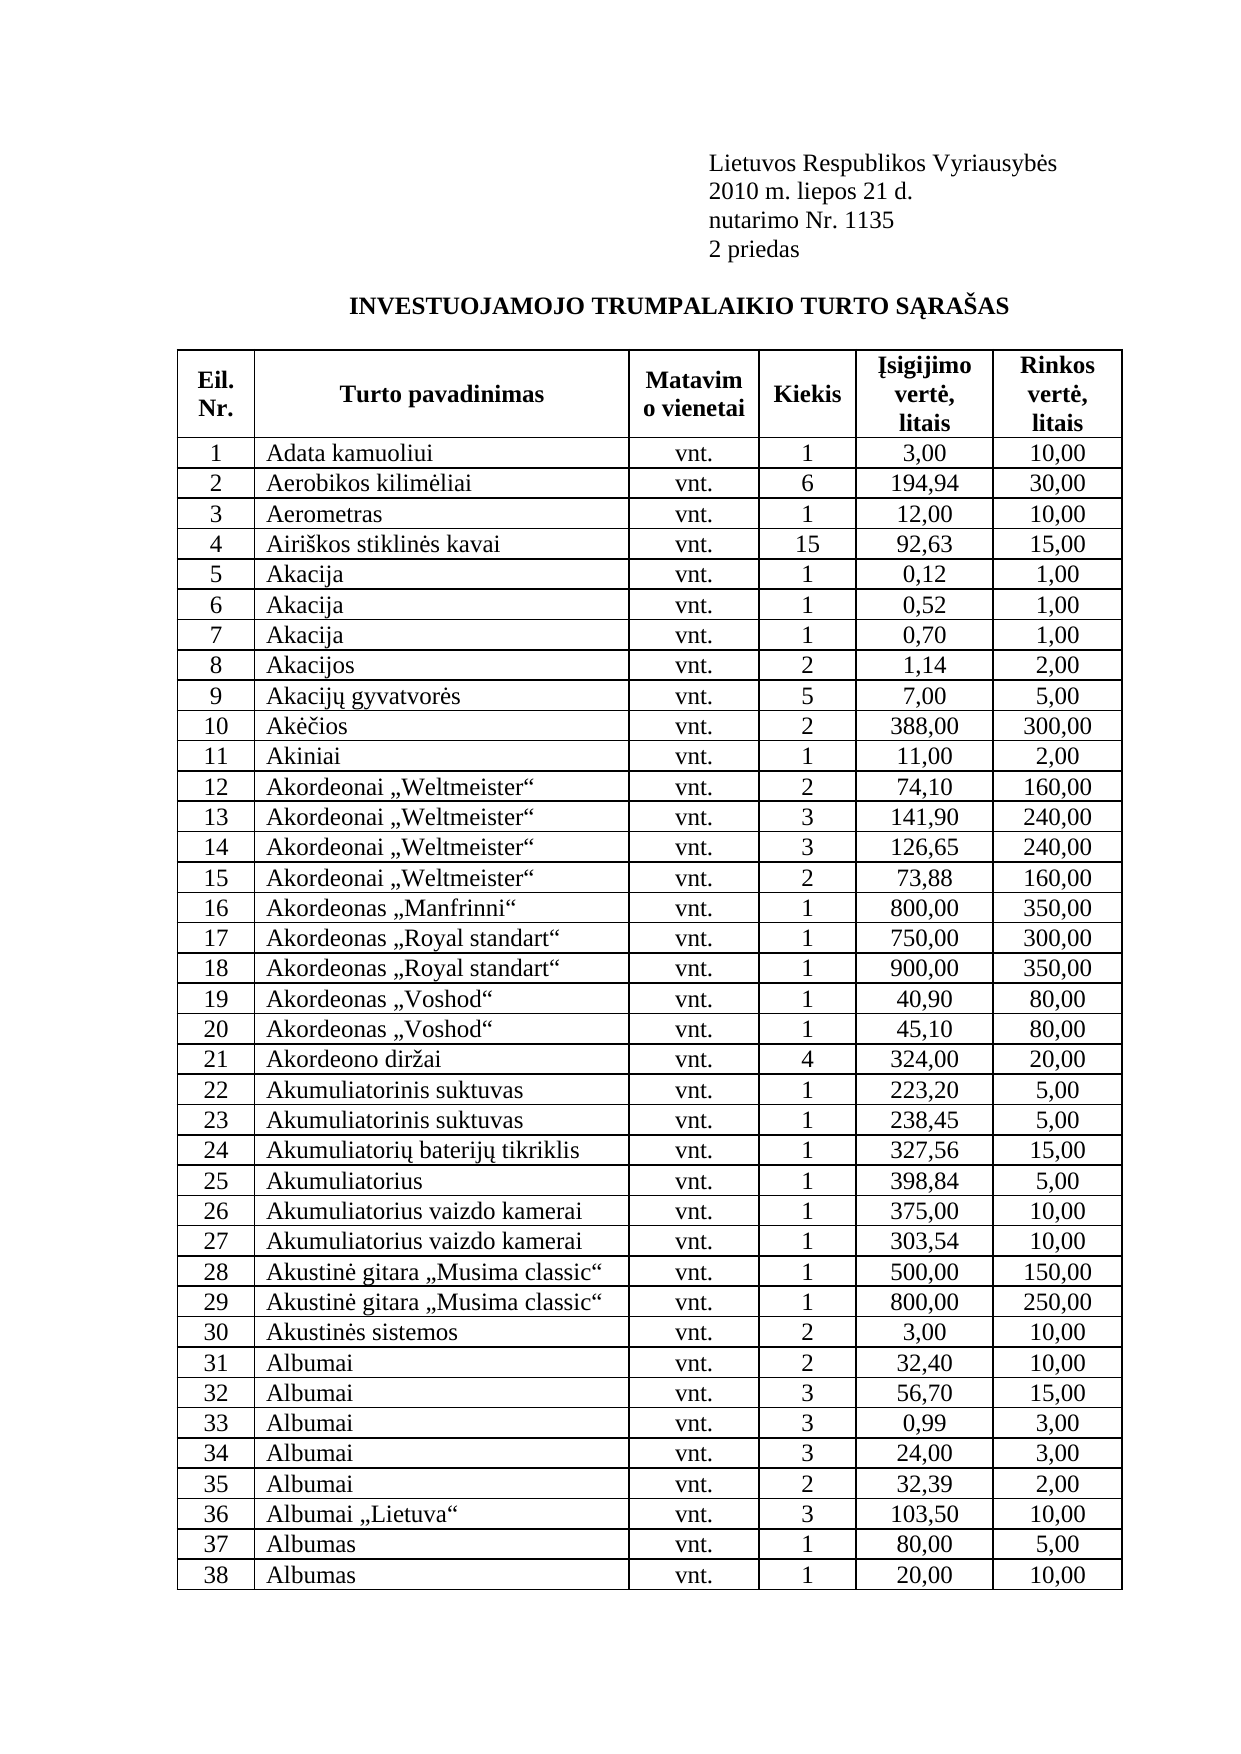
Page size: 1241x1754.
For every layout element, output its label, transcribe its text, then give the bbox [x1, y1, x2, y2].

table_cell Akordeonas „Voshod“ [255, 1014, 628, 1043]
table_cell 20,00 [994, 1045, 1121, 1073]
table_cell 24,00 [857, 1439, 992, 1467]
table_cell 1 [760, 741, 855, 770]
table_cell 15,00 [994, 1378, 1121, 1407]
text INVESTUOJAMOJO TRUMPALAIKIO TURTO SĄRAŠAS [177, 291, 1181, 320]
table_cell 80,00 [994, 1014, 1121, 1043]
table_header Matavimo vienetai [630, 351, 758, 437]
table_cell 32,39 [857, 1469, 992, 1498]
table_cell Akordeono diržai [255, 1045, 628, 1073]
table_cell 3 [760, 802, 855, 831]
table_cell Akumuliatorinis suktuvas [255, 1075, 628, 1103]
table_cell 1 [760, 1014, 855, 1043]
table_cell Akacijų gyvatvorės [255, 681, 628, 709]
table_cell 2 [178, 469, 254, 497]
table_cell 31 [178, 1348, 254, 1376]
table_cell 45,10 [857, 1014, 992, 1043]
table_cell 2 [760, 651, 855, 679]
table_cell vnt. [630, 1105, 758, 1134]
table_cell 327,56 [857, 1136, 992, 1164]
table_cell 194,94 [857, 469, 992, 497]
table_cell 20,00 [857, 1560, 992, 1588]
table_cell 13 [178, 802, 254, 831]
table_cell 1 [760, 1075, 855, 1103]
table_cell 40,90 [857, 984, 992, 1013]
table_cell 0,99 [857, 1408, 992, 1437]
table_cell 1 [760, 1560, 855, 1588]
table_cell 56,70 [857, 1378, 992, 1407]
table_cell vnt. [630, 1408, 758, 1437]
table_cell 21 [178, 1045, 254, 1073]
table_cell 1 [760, 499, 855, 528]
table_cell Akacija [255, 590, 628, 618]
table_cell vnt. [630, 802, 758, 831]
table_cell Akumuliatorius vaizdo kamerai [255, 1196, 628, 1225]
table_cell 250,00 [994, 1287, 1121, 1316]
table_cell vnt. [630, 681, 758, 709]
table_cell vnt. [630, 651, 758, 679]
table_cell Akacijos [255, 651, 628, 679]
table_cell vnt. [630, 1439, 758, 1467]
table_cell 0,70 [857, 620, 992, 649]
table_cell Akordeonas „Royal standart“ [255, 954, 628, 982]
table_cell vnt. [630, 1226, 758, 1255]
table_cell Akordeonas „Royal standart“ [255, 923, 628, 952]
table_cell vnt. [630, 1499, 758, 1528]
table_cell 23 [178, 1105, 254, 1134]
table_cell vnt. [630, 1045, 758, 1073]
table_cell Akiniai [255, 741, 628, 770]
table_cell 5,00 [994, 1105, 1121, 1134]
table_cell 11 [178, 741, 254, 770]
table_cell Akumuliatorius [255, 1166, 628, 1194]
table_cell 80,00 [994, 984, 1121, 1013]
table_cell 10,00 [994, 1226, 1121, 1255]
table_cell 36 [178, 1499, 254, 1528]
table_cell Akordeonas „Manfrinni“ [255, 893, 628, 922]
table_cell 80,00 [857, 1530, 992, 1558]
table_cell Albumas [255, 1560, 628, 1588]
table_cell 2 [760, 711, 855, 740]
table_cell vnt. [630, 1166, 758, 1194]
table_cell Albumai [255, 1439, 628, 1467]
table_cell 1 [760, 1196, 855, 1225]
table_cell 92,63 [857, 529, 992, 558]
table_cell 1,14 [857, 651, 992, 679]
table_cell vnt. [630, 954, 758, 982]
text 2010 m. liepos 21 d. [177, 176, 1181, 205]
table_cell Airiškos stiklinės kavai [255, 529, 628, 558]
table_cell 35 [178, 1469, 254, 1498]
table_cell 1,00 [994, 620, 1121, 649]
table_cell 150,00 [994, 1257, 1121, 1285]
table_cell vnt. [630, 590, 758, 618]
table_cell 3,00 [994, 1408, 1121, 1437]
table_cell Akacija [255, 620, 628, 649]
table_cell 6 [760, 469, 855, 497]
table_cell vnt. [630, 711, 758, 740]
table_cell vnt. [630, 1287, 758, 1316]
table_cell 2,00 [994, 741, 1121, 770]
table_cell vnt. [630, 620, 758, 649]
table_cell 3,00 [857, 438, 992, 467]
table_cell Akustinė gitara „Musima classic“ [255, 1257, 628, 1285]
table_cell 3 [760, 1499, 855, 1528]
table_cell Albumai „Lietuva“ [255, 1499, 628, 1528]
table_cell 1 [760, 1530, 855, 1558]
table_cell 7 [178, 620, 254, 649]
table_cell vnt. [630, 529, 758, 558]
table_cell 750,00 [857, 923, 992, 952]
table_cell 15,00 [994, 529, 1121, 558]
table_cell 1 [760, 1136, 855, 1164]
table_cell 11,00 [857, 741, 992, 770]
table_cell 1 [760, 1105, 855, 1134]
table_cell 1 [760, 560, 855, 588]
table_cell 2 [760, 1469, 855, 1498]
table_cell 20 [178, 1014, 254, 1043]
table_cell 1 [178, 438, 254, 467]
table_cell 17 [178, 923, 254, 952]
table_cell Akustinė gitara „Musima classic“ [255, 1287, 628, 1316]
table_cell Akumuliatorių baterijų tikriklis [255, 1136, 628, 1164]
table_cell 10,00 [994, 1317, 1121, 1346]
table_cell vnt. [630, 863, 758, 891]
table_cell Albumai [255, 1378, 628, 1407]
table_cell vnt. [630, 741, 758, 770]
table_cell 34 [178, 1439, 254, 1467]
table_cell 29 [178, 1287, 254, 1316]
table_cell Akordeonai „Weltmeister“ [255, 863, 628, 891]
table_header Įsigijimo vertė, litais [857, 351, 992, 437]
table_header Turto pavadinimas [255, 351, 628, 437]
table_cell 16 [178, 893, 254, 922]
table_cell 33 [178, 1408, 254, 1437]
table_cell 24 [178, 1136, 254, 1164]
table_cell 238,45 [857, 1105, 992, 1134]
table_cell 2 [760, 1348, 855, 1376]
table_header Rinkos vertė, litais [994, 351, 1121, 437]
table_cell 2 [760, 863, 855, 891]
table_cell Aerometras [255, 499, 628, 528]
table_cell 10,00 [994, 1560, 1121, 1588]
table_cell 26 [178, 1196, 254, 1225]
table_cell 18 [178, 954, 254, 982]
table_cell 4 [178, 529, 254, 558]
table_cell 10,00 [994, 1196, 1121, 1225]
table_cell 398,84 [857, 1166, 992, 1194]
table_cell vnt. [630, 438, 758, 467]
table_cell Akordeonas „Voshod“ [255, 984, 628, 1013]
table_cell 1 [760, 1166, 855, 1194]
table_cell 19 [178, 984, 254, 1013]
table_cell 2 [760, 1317, 855, 1346]
table_cell 5 [178, 560, 254, 588]
table_cell 9 [178, 681, 254, 709]
table_cell 223,20 [857, 1075, 992, 1103]
table_cell 7,00 [857, 681, 992, 709]
table_cell vnt. [630, 984, 758, 1013]
table_cell 3,00 [857, 1317, 992, 1346]
table_cell 240,00 [994, 832, 1121, 861]
table_cell 30,00 [994, 469, 1121, 497]
table_cell 5,00 [994, 1166, 1121, 1194]
table_cell 141,90 [857, 802, 992, 831]
table_cell 3 [760, 832, 855, 861]
table_cell vnt. [630, 1317, 758, 1346]
table_cell 0,12 [857, 560, 992, 588]
table_cell Akordeonai „Weltmeister“ [255, 802, 628, 831]
table_cell 800,00 [857, 1287, 992, 1316]
table_cell 1 [760, 984, 855, 1013]
table_cell 303,54 [857, 1226, 992, 1255]
table_cell 38 [178, 1560, 254, 1588]
table_cell Akėčios [255, 711, 628, 740]
table_cell 350,00 [994, 893, 1121, 922]
table_cell 160,00 [994, 863, 1121, 891]
table_cell vnt. [630, 1075, 758, 1103]
table_header Kiekis [760, 351, 855, 437]
table_cell vnt. [630, 923, 758, 952]
table_cell 15,00 [994, 1136, 1121, 1164]
table_cell 3,00 [994, 1439, 1121, 1467]
table_cell Akustinės sistemos [255, 1317, 628, 1346]
table_cell 10,00 [994, 438, 1121, 467]
table_cell vnt. [630, 1196, 758, 1225]
table_cell 12 [178, 772, 254, 800]
table_cell 350,00 [994, 954, 1121, 982]
table_cell 8 [178, 651, 254, 679]
table_cell 1,00 [994, 560, 1121, 588]
text Lietuvos Respublikos Vyriausybės [177, 148, 1181, 176]
table_cell Akordeonai „Weltmeister“ [255, 832, 628, 861]
table_cell 1 [760, 438, 855, 467]
table_cell vnt. [630, 772, 758, 800]
table_cell 73,88 [857, 863, 992, 891]
table_cell 37 [178, 1530, 254, 1558]
table_cell vnt. [630, 832, 758, 861]
table_cell 3 [760, 1408, 855, 1437]
table_cell vnt. [630, 560, 758, 588]
table_cell 5,00 [994, 681, 1121, 709]
table_cell 14 [178, 832, 254, 861]
table_cell vnt. [630, 1014, 758, 1043]
table_cell Albumai [255, 1469, 628, 1498]
table_cell 3 [178, 499, 254, 528]
table_cell 32 [178, 1378, 254, 1407]
table_cell vnt. [630, 1378, 758, 1407]
table_cell 1 [760, 1226, 855, 1255]
table_cell 375,00 [857, 1196, 992, 1225]
table_cell 1 [760, 893, 855, 922]
table_cell 30 [178, 1317, 254, 1346]
table_cell 3 [760, 1439, 855, 1467]
table_cell 160,00 [994, 772, 1121, 800]
table_cell 1 [760, 620, 855, 649]
table_cell 28 [178, 1257, 254, 1285]
table_cell vnt. [630, 499, 758, 528]
table_cell 300,00 [994, 711, 1121, 740]
table_cell 324,00 [857, 1045, 992, 1073]
table_cell vnt. [630, 1530, 758, 1558]
table_cell vnt. [630, 1469, 758, 1498]
table_cell 1,00 [994, 590, 1121, 618]
table_cell Adata kamuoliui [255, 438, 628, 467]
table_cell Albumas [255, 1530, 628, 1558]
table_cell 3 [760, 1378, 855, 1407]
table_cell 27 [178, 1226, 254, 1255]
table_cell vnt. [630, 1348, 758, 1376]
table_cell 22 [178, 1075, 254, 1103]
table_cell 1 [760, 590, 855, 618]
table_cell 2 [760, 772, 855, 800]
table_header Eil. Nr. [178, 351, 254, 437]
table_cell Akumuliatorinis suktuvas [255, 1105, 628, 1134]
table_cell 240,00 [994, 802, 1121, 831]
table_cell 500,00 [857, 1257, 992, 1285]
table_cell 15 [178, 863, 254, 891]
table_cell 74,10 [857, 772, 992, 800]
table_cell 126,65 [857, 832, 992, 861]
table_cell 4 [760, 1045, 855, 1073]
table_cell Akumuliatorius vaizdo kamerai [255, 1226, 628, 1255]
table_cell 12,00 [857, 499, 992, 528]
table_cell Akordeonai „Weltmeister“ [255, 772, 628, 800]
table_cell 1 [760, 954, 855, 982]
table_cell 2,00 [994, 651, 1121, 679]
text 2 priedas [177, 234, 1181, 263]
table_cell 1 [760, 923, 855, 952]
table_cell 10,00 [994, 499, 1121, 528]
table_cell 10,00 [994, 1499, 1121, 1528]
table_cell vnt. [630, 1136, 758, 1164]
table_cell 2,00 [994, 1469, 1121, 1498]
table_cell 388,00 [857, 711, 992, 740]
table_cell 900,00 [857, 954, 992, 982]
table_cell 5,00 [994, 1530, 1121, 1558]
table_cell vnt. [630, 469, 758, 497]
table_cell 10 [178, 711, 254, 740]
table_cell 1 [760, 1287, 855, 1316]
table_cell 25 [178, 1166, 254, 1194]
table_cell vnt. [630, 893, 758, 922]
table_cell 0,52 [857, 590, 992, 618]
table_cell vnt. [630, 1257, 758, 1285]
table_cell 6 [178, 590, 254, 618]
table_cell 15 [760, 529, 855, 558]
table_cell vnt. [630, 1560, 758, 1588]
table_cell Albumai [255, 1348, 628, 1376]
table_cell Albumai [255, 1408, 628, 1437]
table_cell 103,50 [857, 1499, 992, 1528]
text nutarimo Nr. 1135 [177, 205, 1181, 234]
table_cell 10,00 [994, 1348, 1121, 1376]
table_cell 5,00 [994, 1075, 1121, 1103]
table_cell Akacija [255, 560, 628, 588]
table_cell 800,00 [857, 893, 992, 922]
table_cell Aerobikos kilimėliai [255, 469, 628, 497]
table_cell 1 [760, 1257, 855, 1285]
table_cell 300,00 [994, 923, 1121, 952]
table_cell 5 [760, 681, 855, 709]
table_cell 32,40 [857, 1348, 992, 1376]
